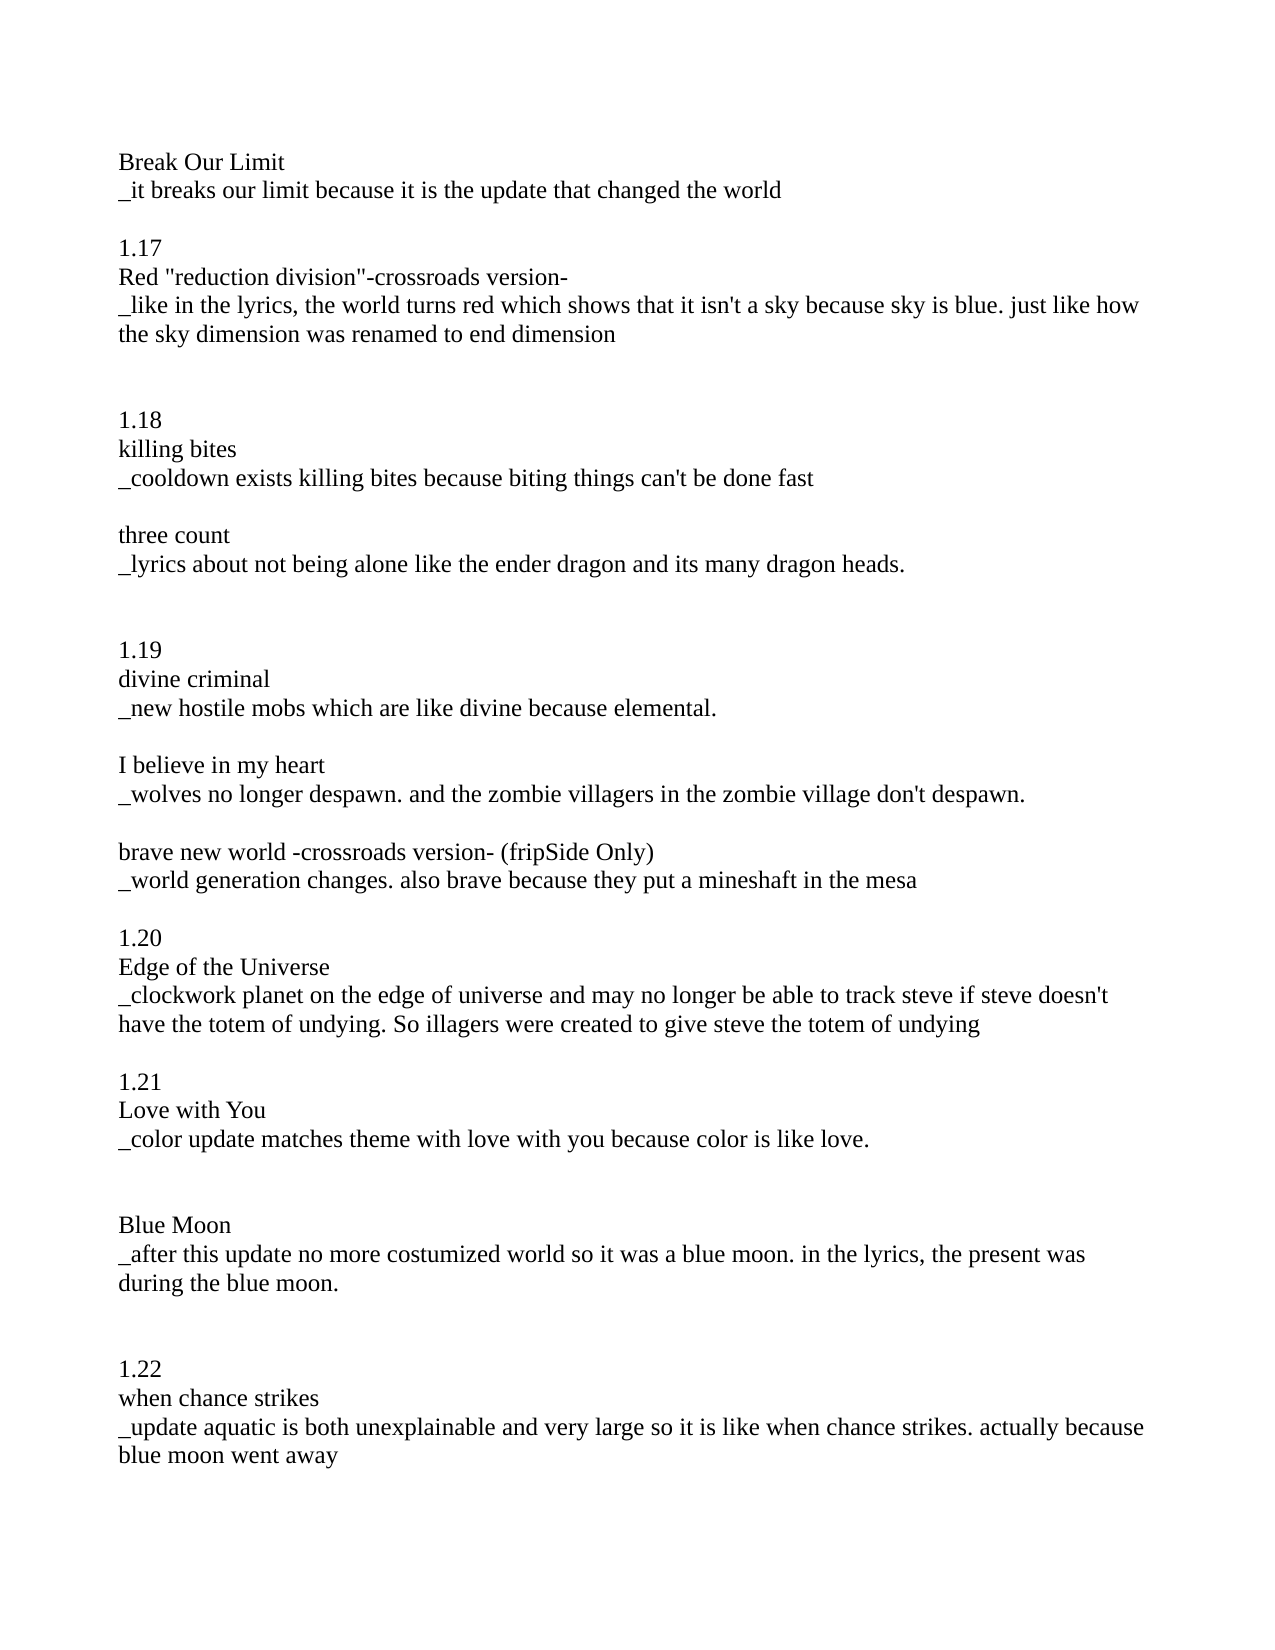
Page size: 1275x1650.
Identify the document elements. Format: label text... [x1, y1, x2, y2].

text Edge of the Universe [118, 952, 1157, 981]
text _lyrics about not being alone like the ender dragon and its many dragon heads. [118, 549, 1157, 578]
text killing bites [118, 434, 1157, 463]
text 1.17 [118, 233, 1157, 262]
text when chance strikes [118, 1383, 1157, 1412]
text _clockwork planet on the edge of universe and may no longer be able to track steve if steve doesn't have the totem of undying. So illagers were created to give steve the totem of undying [118, 981, 1157, 1038]
text _it breaks our limit because it is the update that changed the world [118, 176, 1157, 204]
text _wolves no longer despawn. and the zombie villagers in the zombie village don't despawn. [118, 779, 1157, 808]
text _new hostile mobs which are like divine because elemental. [118, 693, 1157, 722]
text Red "reduction division"-crossroads version- [118, 262, 1157, 291]
text Blue Moon [118, 1211, 1157, 1239]
text Love with You [118, 1096, 1157, 1124]
text _like in the lyrics, the world turns red which shows that it isn't a sky because sky is blue. just like how the sky dimension was renamed to end dimension [118, 291, 1157, 348]
text divine criminal [118, 664, 1157, 693]
text three count [118, 521, 1157, 549]
text _cooldown exists killing bites because biting things can't be done fast [118, 463, 1157, 492]
text 1.21 [118, 1067, 1157, 1096]
text Break Our Limit [118, 147, 1157, 176]
text _color update matches theme with love with you because color is like love. [118, 1124, 1157, 1153]
text _update aquatic is both unexplainable and very large so it is like when chance strikes. actually because blue moon went away [118, 1412, 1157, 1469]
text _world generation changes. also brave because they put a mineshaft in the mesa [118, 866, 1157, 894]
text 1.22 [118, 1354, 1157, 1383]
text brave new world -crossroads version- (fripSide Only) [118, 837, 1157, 866]
text 1.20 [118, 923, 1157, 952]
text _after this update no more costumized world so it was a blue moon. in the lyrics, the present was during the blue moon. [118, 1239, 1157, 1297]
text I believe in my heart [118, 751, 1157, 779]
text 1.19 [118, 636, 1157, 664]
text 1.18 [118, 406, 1157, 434]
